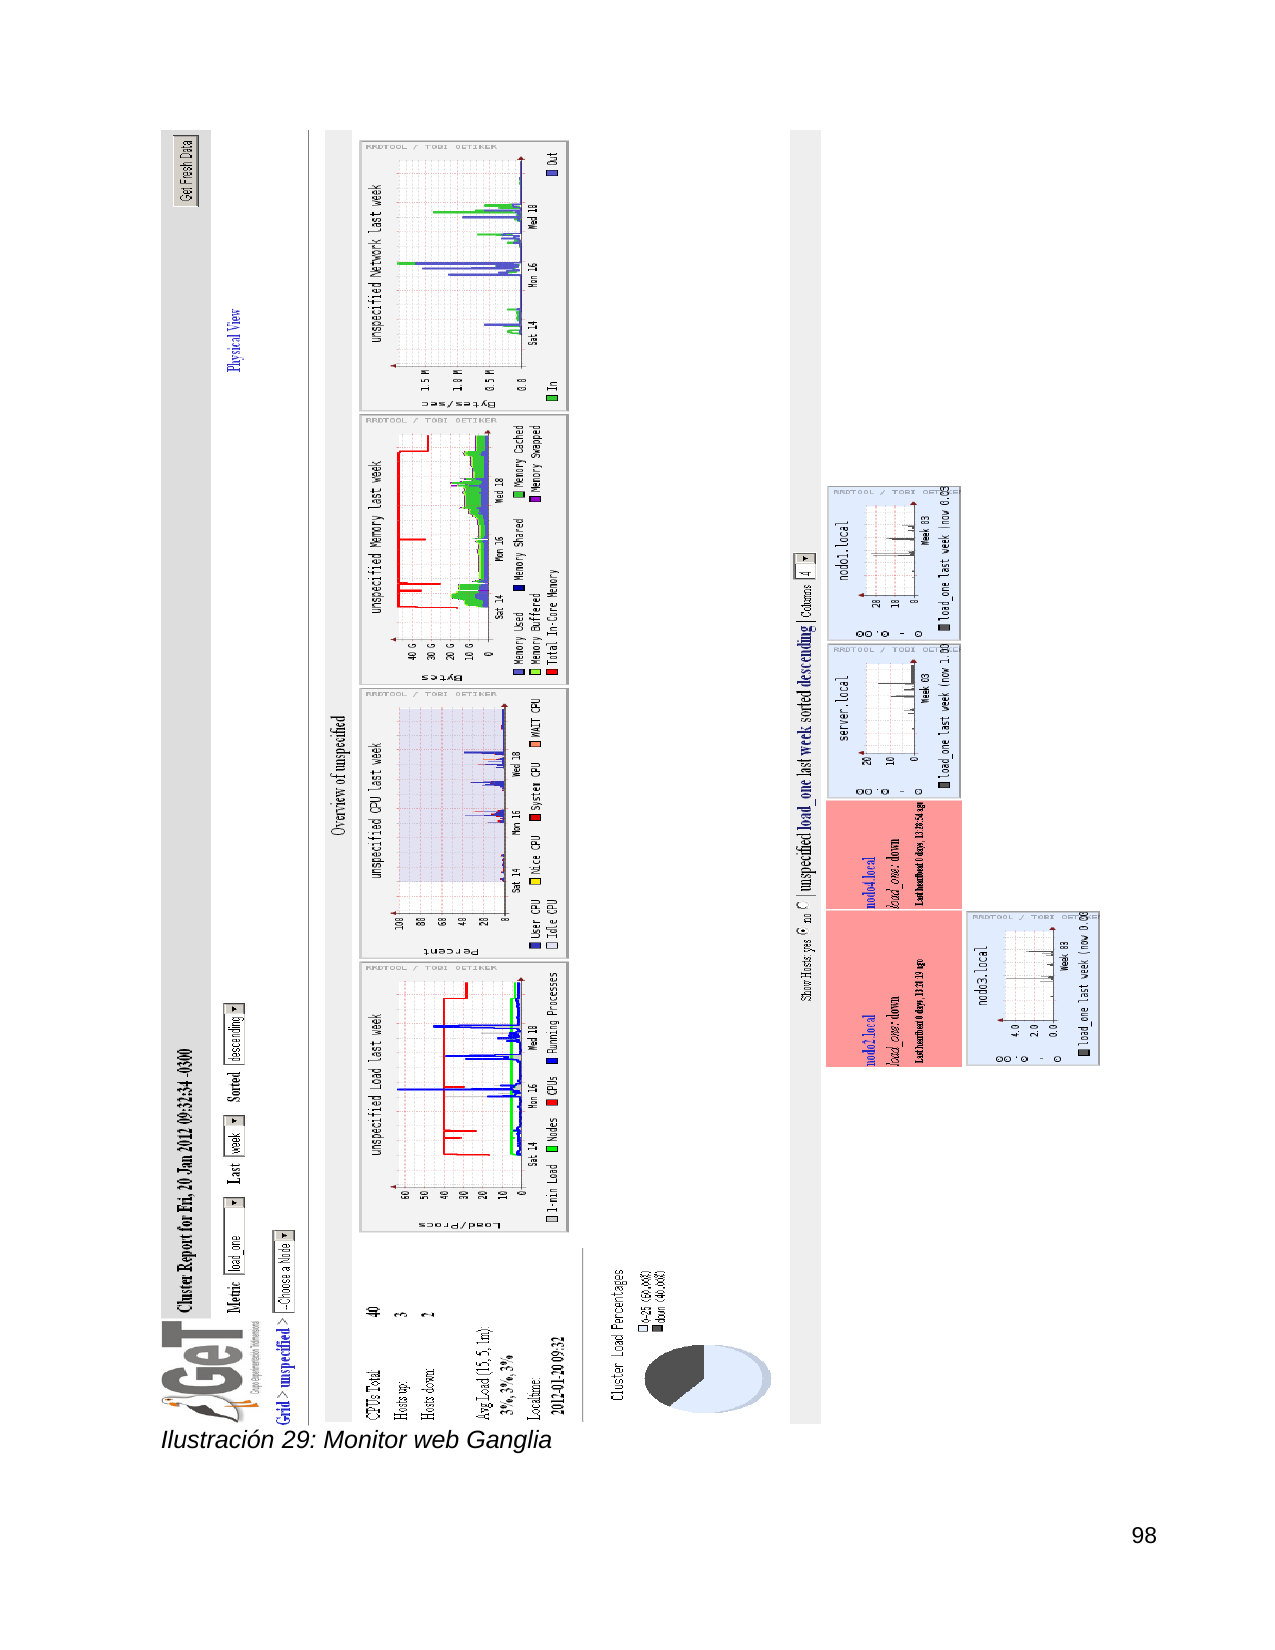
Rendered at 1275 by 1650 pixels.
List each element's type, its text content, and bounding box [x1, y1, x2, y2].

text Ilustración 29: Monitor web Ganglia [161, 1426, 1114, 1454]
picture [160, 130, 1115, 1426]
